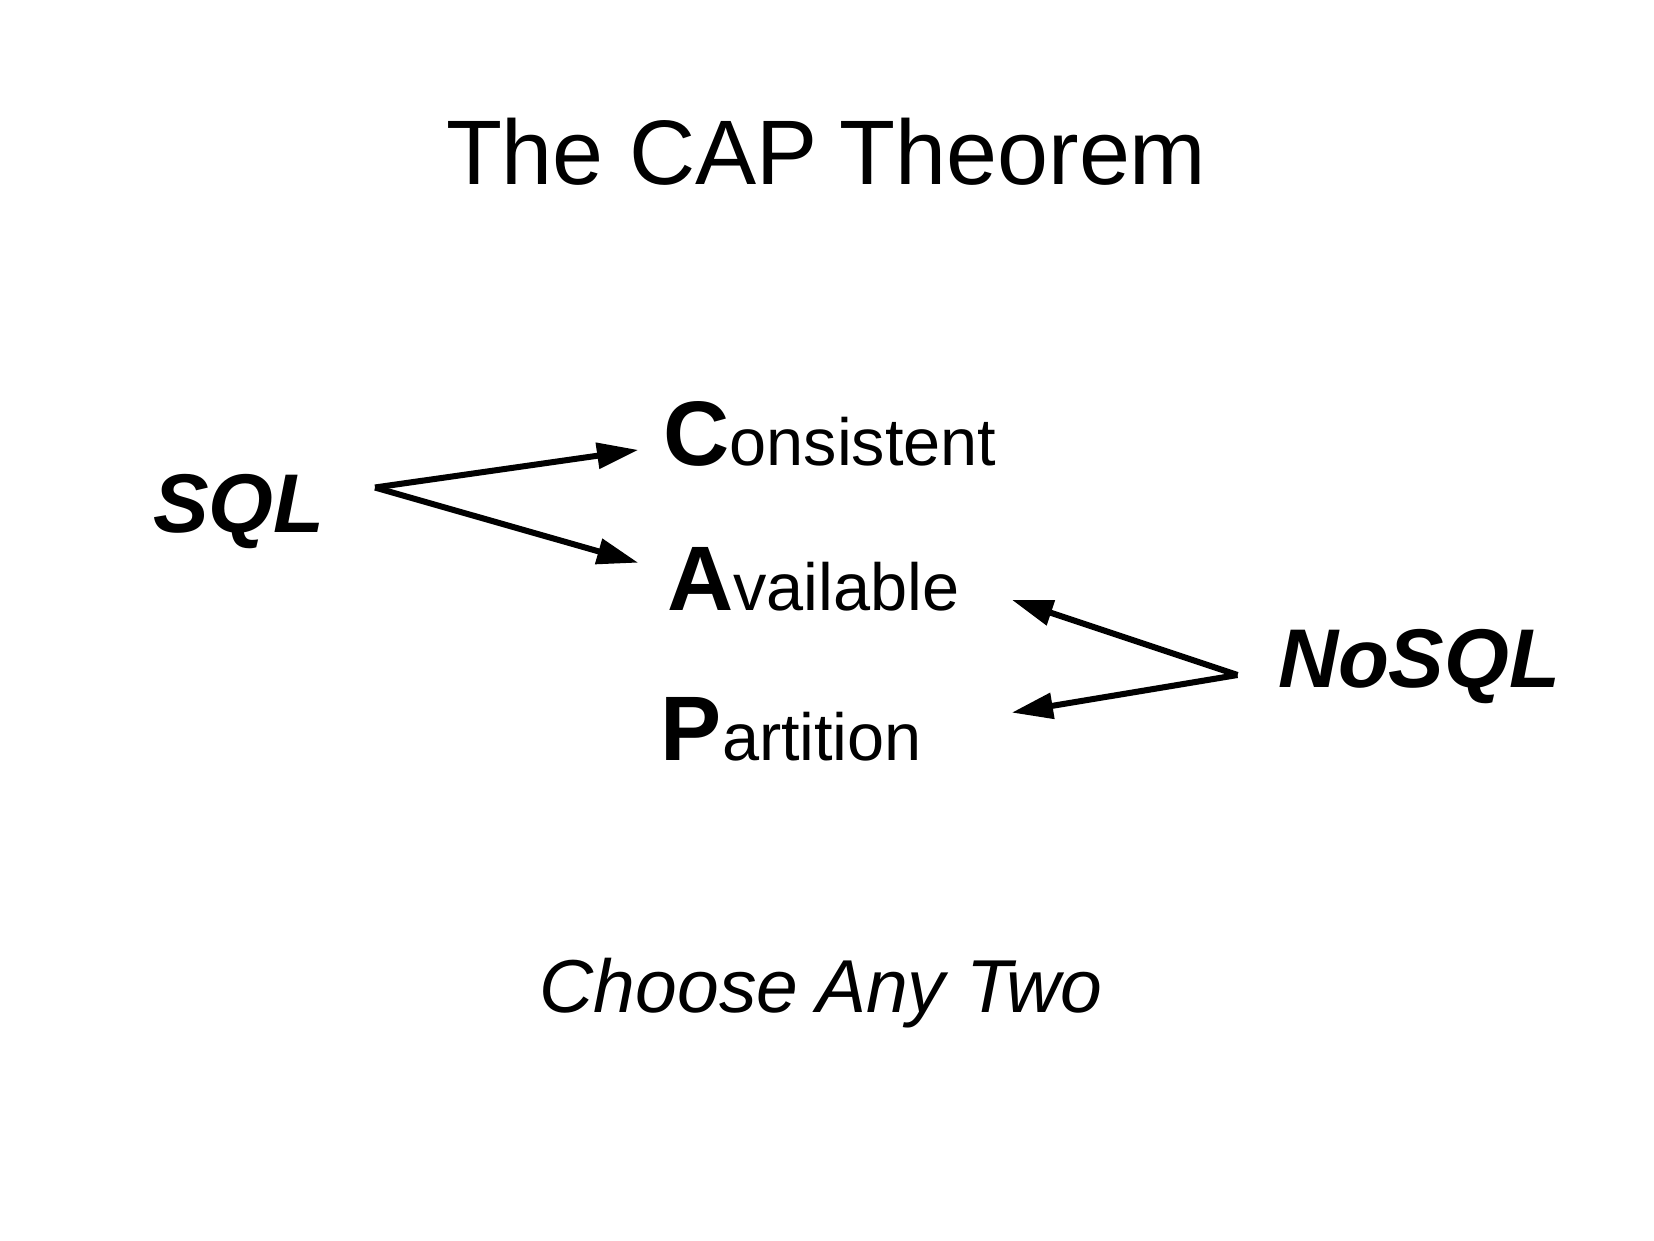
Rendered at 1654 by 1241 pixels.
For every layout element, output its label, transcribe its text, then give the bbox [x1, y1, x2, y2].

text_box Choose Any Two [525, 937, 1121, 1039]
title The CAP Theorem [82, 49, 1571, 257]
text_box Consistent [648, 375, 1012, 496]
text_box SQL [138, 450, 340, 561]
text_box Available [652, 520, 971, 641]
text_box Partition [646, 670, 937, 791]
text_box NoSQL [1263, 604, 1576, 715]
